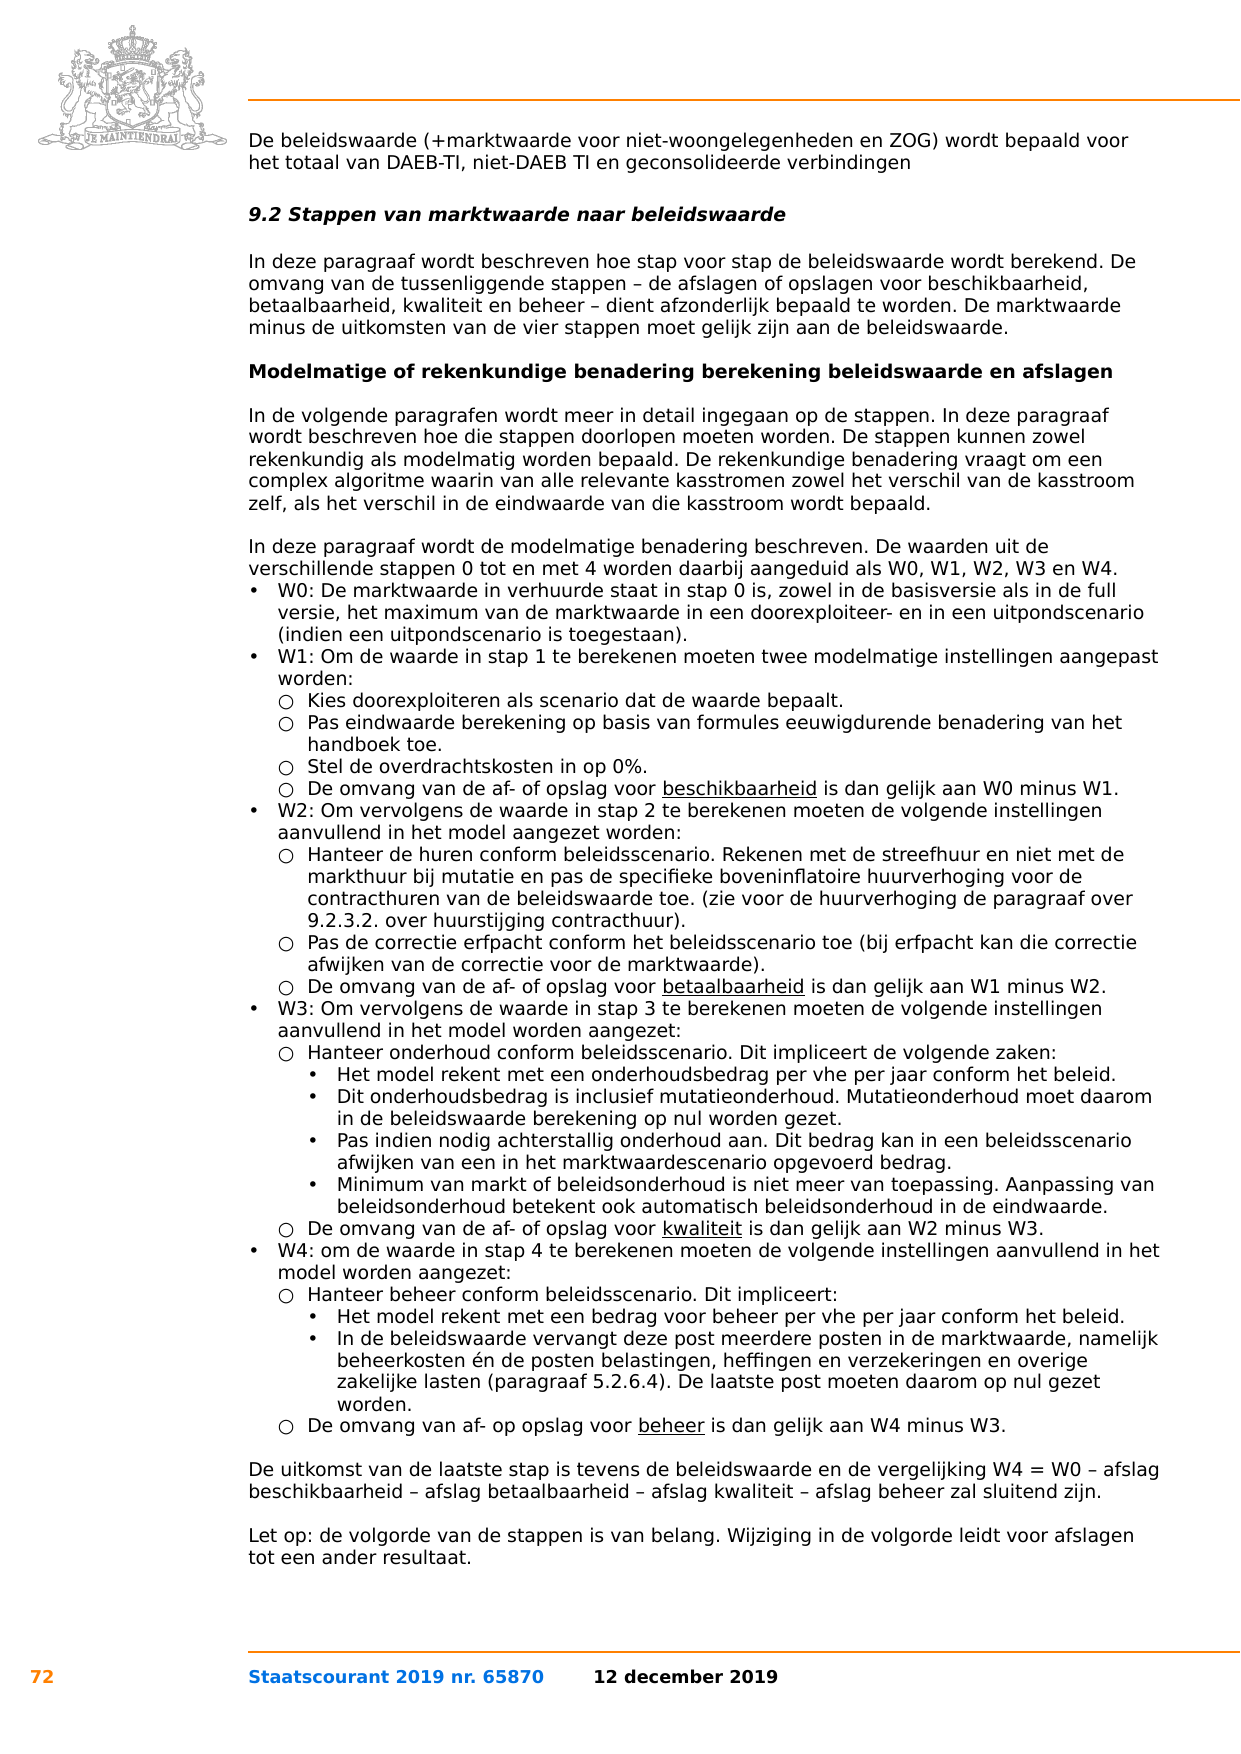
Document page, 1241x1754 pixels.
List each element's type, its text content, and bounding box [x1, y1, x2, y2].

text • In de beleidswaarde vervangt deze post meerdere posten in de marktwaarde, namelijk beheerkosten én de posten belastingen, heffingen en verzekeringen en overige zakelijke lasten (paragraaf 5.2.6.4). De laatste post moeten daarom op nul gezet worden. [307, 1327, 1163, 1415]
text • Minimum van markt of beleidsonderhoud is niet meer van toepassing. Aanpassing van beleidsonderhoud betekent ook automatisch beleidsonderhoud in de eindwaarde. [307, 1174, 1163, 1218]
text • Dit onderhoudsbedrag is inclusief mutatieonderhoud. Mutatieonderhoud moet daarom in de beleidswaarde berekening op nul worden gezet. [307, 1086, 1163, 1130]
text ○ Kies doorexploiteren als scenario dat de waarde bepaalt. [278, 690, 1163, 712]
text In deze paragraaf wordt de modelmatige benadering beschreven. De waarden uit de verschillende stappen 0 tot en met 4 worden daarbij aangeduid als W0, W1, W2, W3 en W4. [248, 536, 1163, 580]
text Let op: de volgorde van de stappen is van belang. Wijziging in de volgorde leidt voor afslagen tot een ander resultaat. [248, 1525, 1163, 1569]
text ○ Hanteer beheer conform beleidsscenario. Dit impliceert: [278, 1283, 1163, 1306]
text ○ Hanteer onderhoud conform beleidsscenario. Dit impliceert de volgende zaken: [278, 1042, 1163, 1064]
picture [38, 25, 227, 150]
text • W1: Om de waarde in stap 1 te berekenen moeten twee modelmatige instellingen aangepast worden: [248, 646, 1163, 690]
text ○ Pas de correctie erfpacht conform het beleidsscenario toe (bij erfpacht kan die correctie afwijken van de correctie voor de marktwaarde). [278, 932, 1163, 976]
text ○ De omvang van de af- of opslag voor beschikbaarheid is dan gelijk aan W0 minus W1. [278, 778, 1163, 800]
text In deze paragraaf wordt beschreven hoe stap voor stap de beleidswaarde wordt berekend. De omvang van de tussenliggende stappen – de afslagen of opslagen voor beschikbaarheid, betaalbaarheid, kwaliteit en beheer – dient afzonderlijk bepaald te worden. De marktwaarde minus de uitkomsten van de vier stappen moet gelijk zijn aan de beleidswaarde. [248, 251, 1163, 339]
text ○ Stel de overdrachtskosten in op 0%. [278, 756, 1163, 778]
subtitle 9.2 Stappen van marktwaarde naar beleidswaarde [248, 204, 1163, 226]
text ○ Pas eindwaarde berekening op basis van formules eeuwigdurende benadering van het handboek toe. [278, 712, 1163, 756]
text • W0: De marktwaarde in verhuurde staat in stap 0 is, zowel in de basisversie als in de full versie, het maximum van de marktwaarde in een doorexploiteer- en in een uitpondscenario (indien een uitpondscenario is toegestaan). [248, 580, 1163, 646]
text De uitkomst van de laatste stap is tevens de beleidswaarde en de vergelijking W4 = W0 – afslag beschikbaarheid – afslag betaalbaarheid – afslag kwaliteit – afslag beheer zal sluitend zijn. [248, 1459, 1163, 1503]
text • W4: om de waarde in stap 4 te berekenen moeten de volgende instellingen aanvullend in het model worden aangezet: [248, 1239, 1163, 1283]
text • W3: Om vervolgens de waarde in stap 3 te berekenen moeten de volgende instellingen aanvullend in het model worden aangezet: [248, 998, 1163, 1042]
text • Het model rekent met een onderhoudsbedrag per vhe per jaar conform het beleid. [307, 1064, 1163, 1086]
text De beleidswaarde (+marktwaarde voor niet-woongelegenheden en ZOG) wordt bepaald voor het totaal van DAEB-TI, niet-DAEB TI en geconsolideerde verbindingen [248, 130, 1163, 174]
text In de volgende paragrafen wordt meer in detail ingegaan op de stappen. In deze paragraaf wordt beschreven hoe die stappen doorlopen moeten worden. De stappen kunnen zowel rekenkundig als modelmatig worden bepaald. De rekenkundige benadering vraagt om een complex algoritme waarin van alle relevante kasstromen zowel het verschil van de kasstroom zelf, als het verschil in de eindwaarde van die kasstroom wordt bepaald. [248, 404, 1163, 514]
text ○ De omvang van de af- of opslag voor kwaliteit is dan gelijk aan W2 minus W3. [278, 1218, 1163, 1239]
text • Pas indien nodig achterstallig onderhoud aan. Dit bedrag kan in een beleidsscenario afwijken van een in het marktwaardescenario opgevoerd bedrag. [307, 1130, 1163, 1174]
text ○ De omvang van af- op opslag voor beheer is dan gelijk aan W4 minus W3. [278, 1415, 1163, 1437]
text ○ De omvang van de af- of opslag voor betaalbaarheid is dan gelijk aan W1 minus W2. [278, 976, 1163, 998]
subtitle Modelmatige of rekenkundige benadering berekening beleidswaarde en afslagen [248, 361, 1163, 383]
text ○ Hanteer de huren conform beleidsscenario. Rekenen met de streefhuur en niet met de markthuur bij mutatie en pas de specifieke boveninflatoire huurverhoging voor de contracthuren van de beleidswaarde toe. (zie voor de huurverhoging de paragraaf over 9.2.3.2. over huurstijging contracthuur). [278, 844, 1163, 932]
text • Het model rekent met een bedrag voor beheer per vhe per jaar conform het beleid. [307, 1306, 1163, 1327]
text • W2: Om vervolgens de waarde in stap 2 te berekenen moeten de volgende instellingen aanvullend in het model aangezet worden: [248, 800, 1163, 844]
